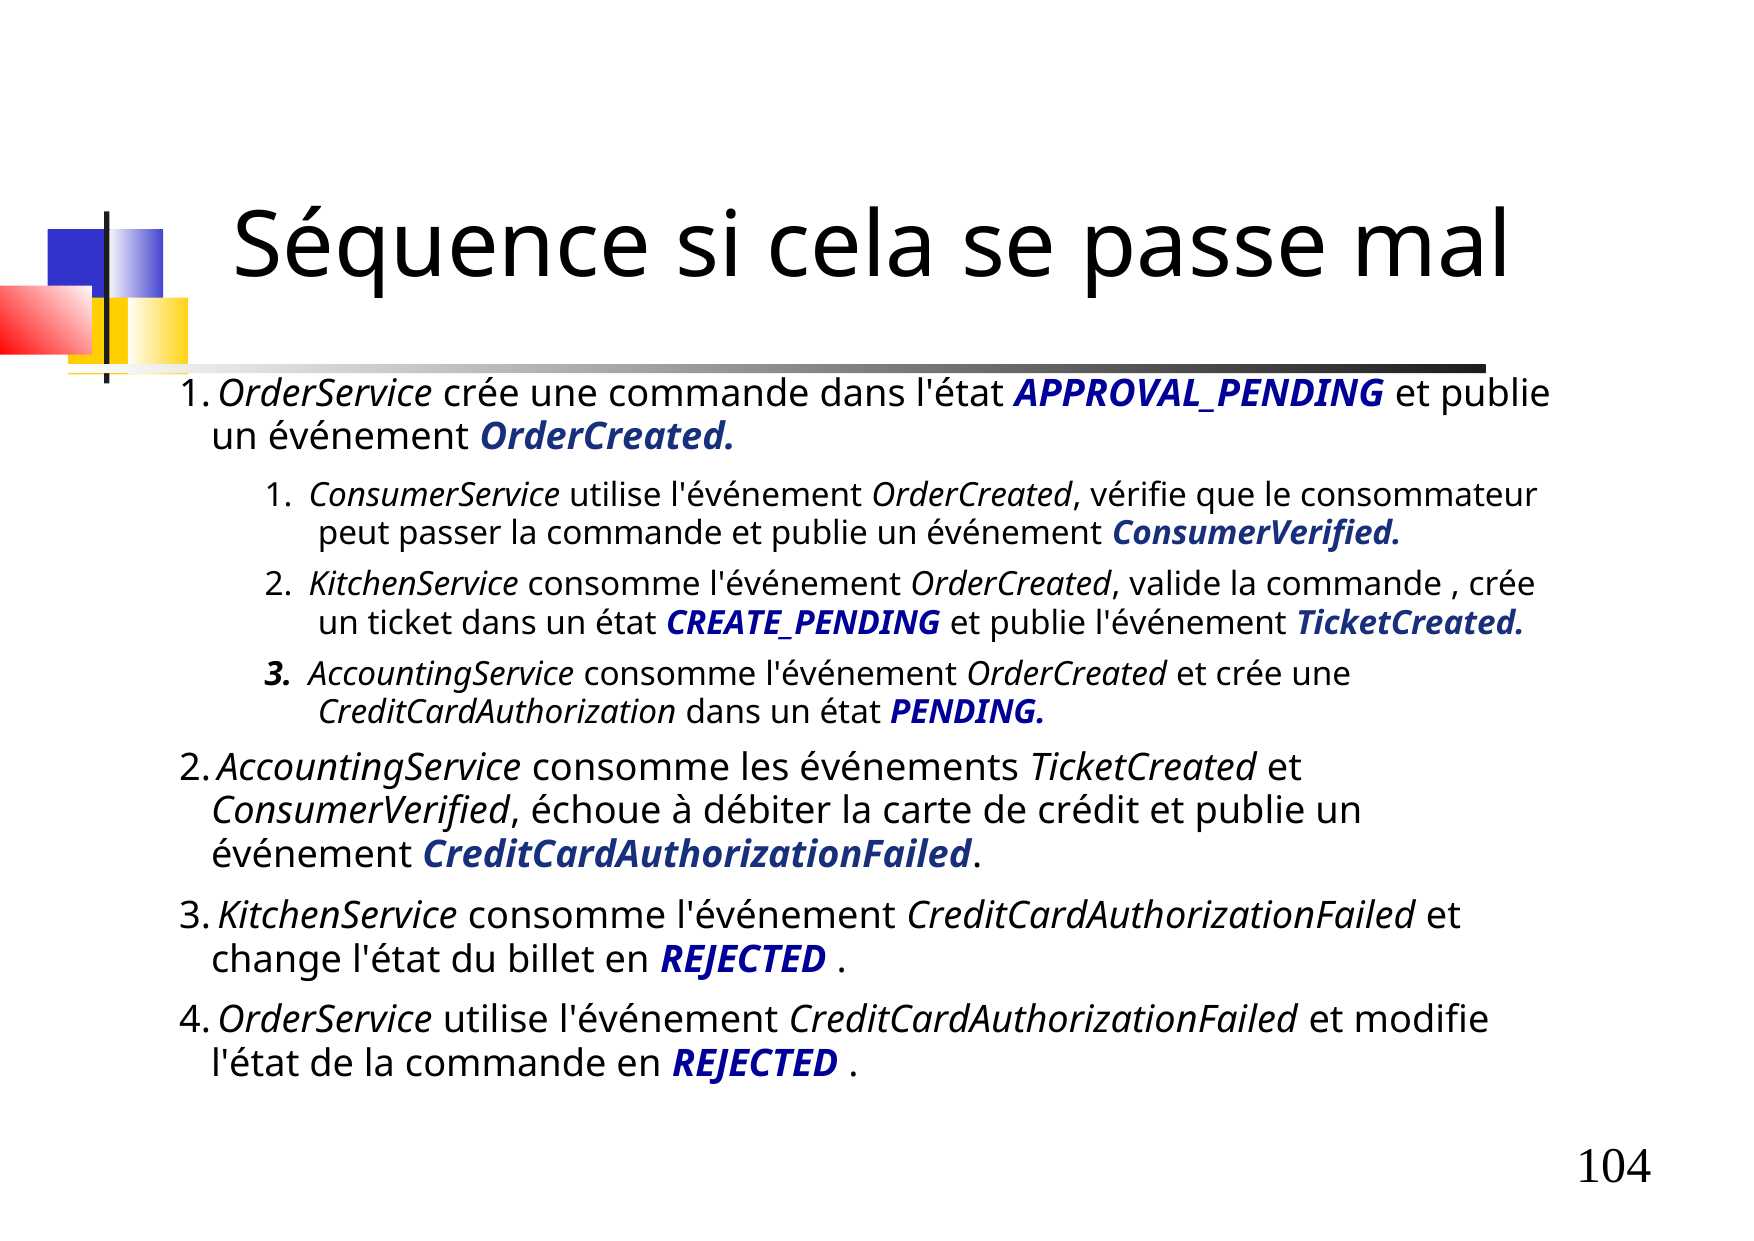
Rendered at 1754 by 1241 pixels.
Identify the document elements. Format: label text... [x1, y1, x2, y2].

list OrderService crée une commande dans l'état APPROVAL_PENDING et publie un événement OrderCreated. ConsumerService utilise l'événement OrderCreated, vérifie que le consommateur peut passer la commande et publie un événement ConsumerVerified. KitchenService consomme l'événement OrderCreated, valide la commande , crée un ticket dans un état CREATE_PENDING et publie l'événement TicketCreated. AccountingService consomme l'événement OrderCreated et crée une CreditCardAuthorization dans un état PENDING. AccountingService consomme les événements TicketCreated et ConsumerVerified, échoue à débiter la carte de crédit et publie un événement CreditCardAuthorizationFailed. KitchenService consomme l'événement CreditCardAuthorizationFailed et change l'état du billet en REJECTED . OrderService utilise l'événement CreditCardAuthorizationFailed et modifie l'état de la commande en REJECTED . [179, 371, 1567, 1091]
title Séquence si cela se passe mal [179, 139, 1567, 351]
